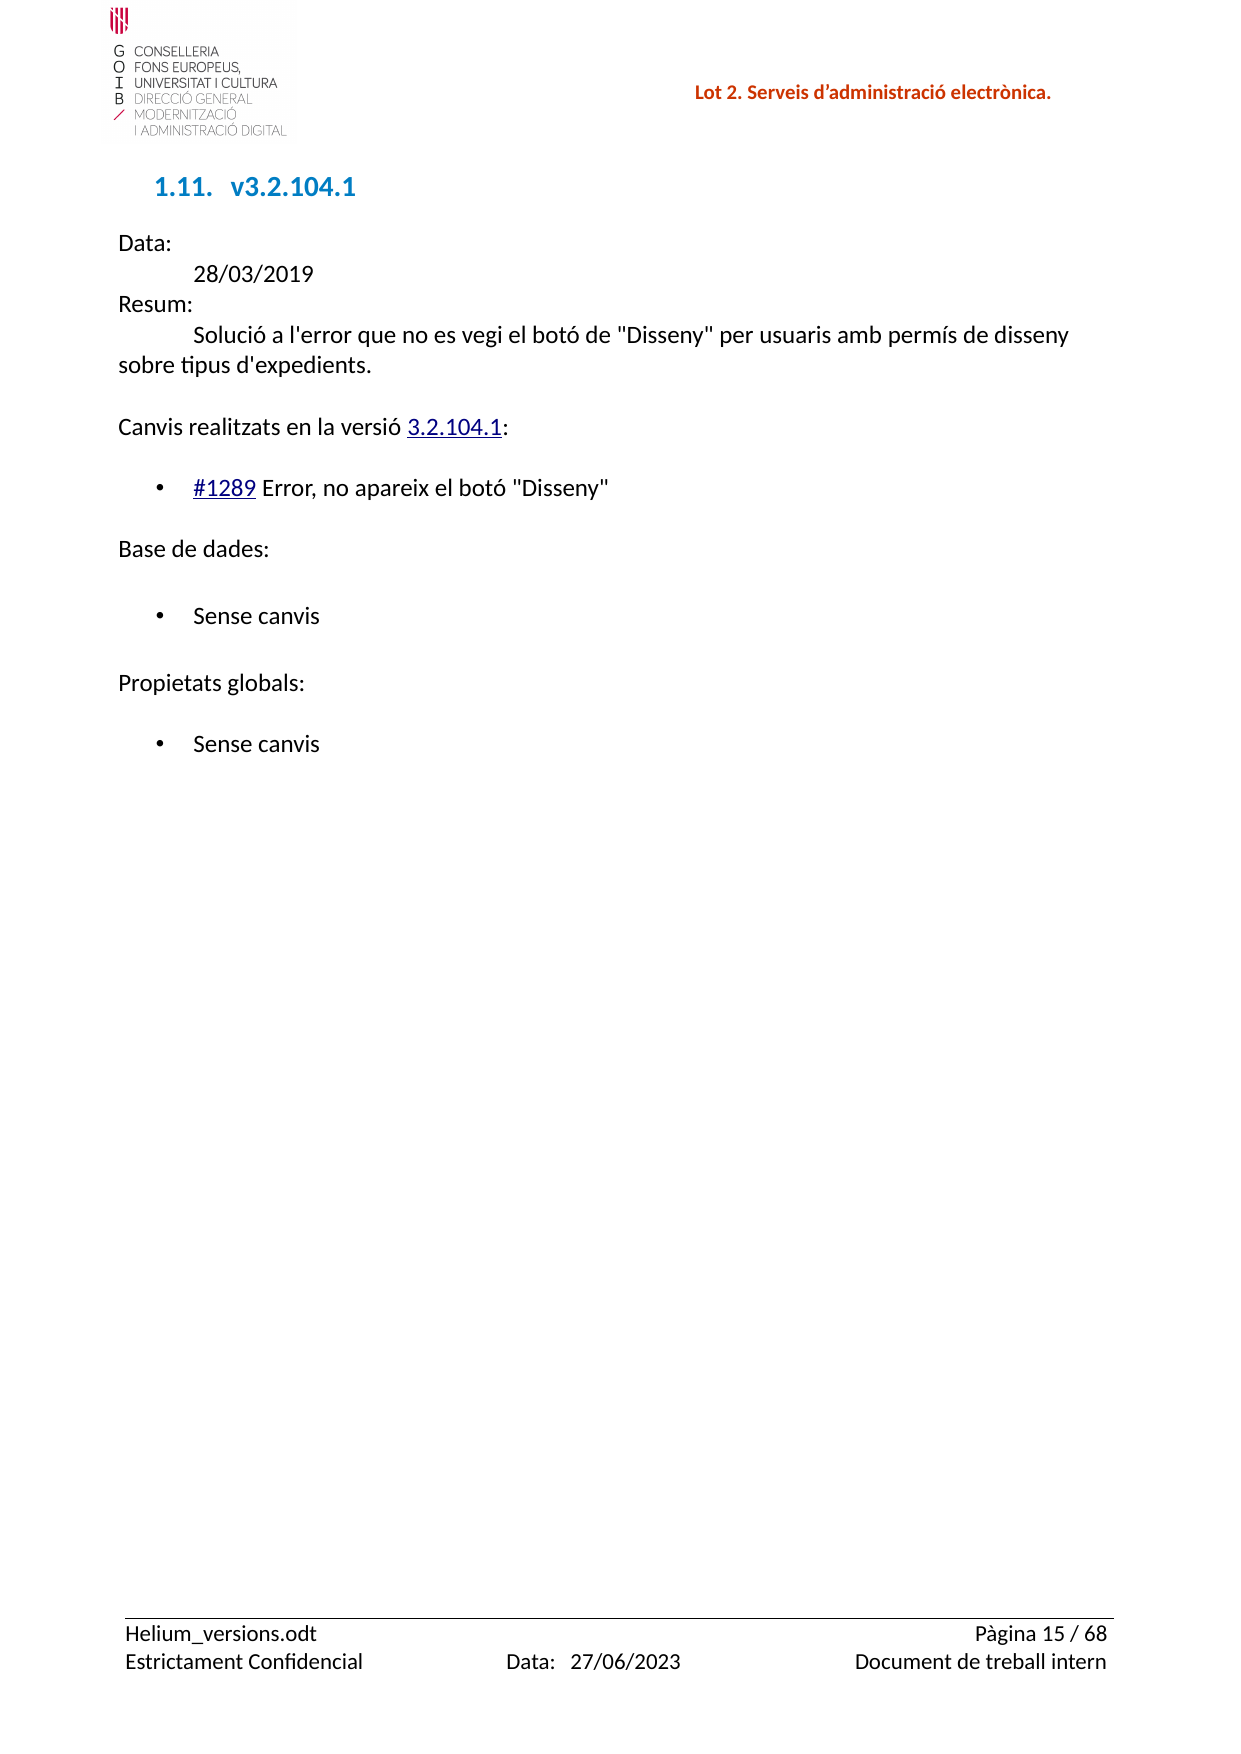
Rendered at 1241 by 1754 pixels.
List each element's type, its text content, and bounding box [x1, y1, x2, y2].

text Data: [118, 228, 1122, 258]
picture [100, 0, 297, 144]
text Canvis realitzats en la versió 3.2.104.1: [118, 411, 1122, 441]
text 28/03/2019 [118, 258, 1122, 289]
text Solució a l'error que no es vegi el botó de "Disseny" per usuaris amb permís de disseny sobre tipus d'expedients. [118, 319, 1122, 380]
list Sense canvis [156, 728, 1122, 758]
text Base de dades: [118, 533, 1122, 563]
text Resum: [118, 289, 1122, 319]
list Sense canvis [156, 600, 1122, 630]
text Propietats globals: [118, 667, 1122, 697]
subtitle v3.2.104.1 [153, 168, 1122, 204]
list #1289 Error, no apareix el botó "Disseny" [156, 472, 1122, 502]
